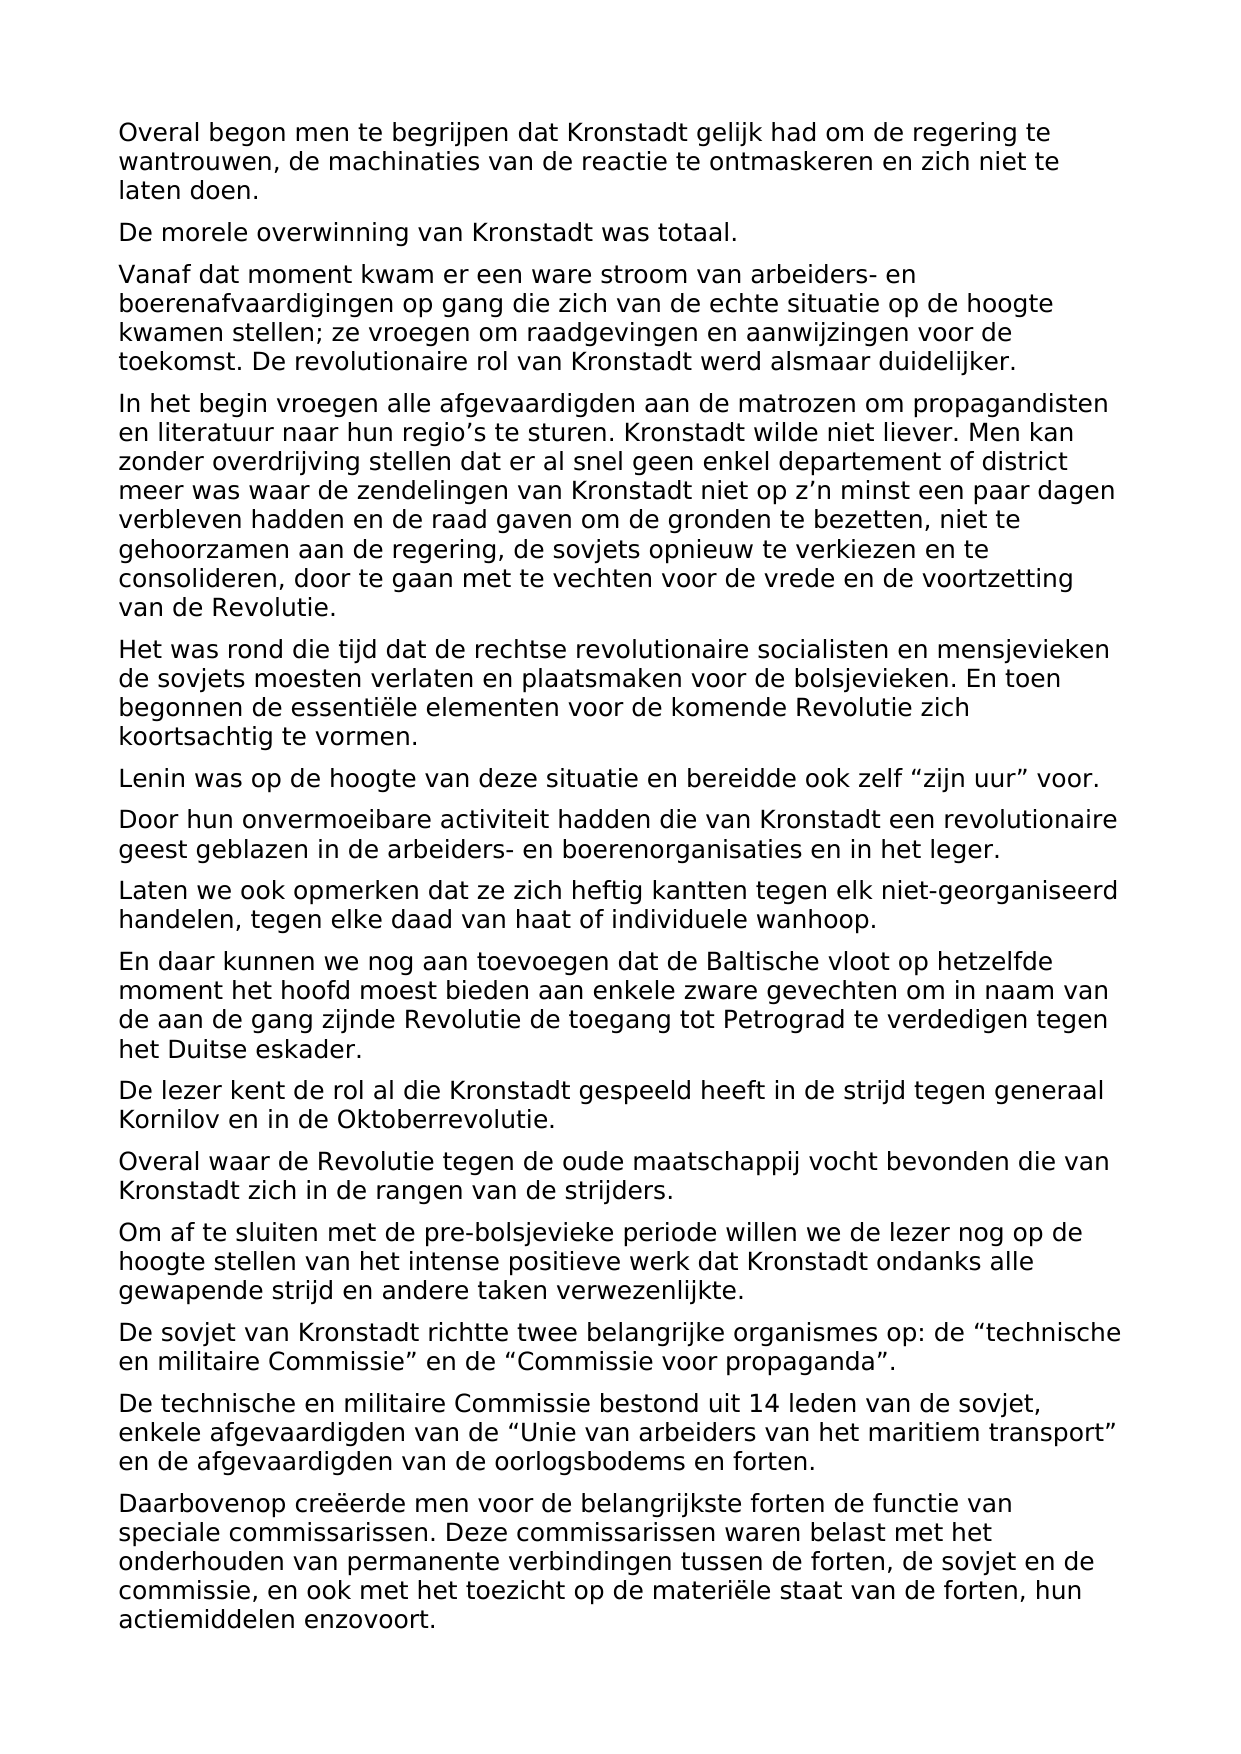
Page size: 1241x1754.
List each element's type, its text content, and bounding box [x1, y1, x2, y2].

text In het begin vroegen alle afgevaardigden aan de matrozen om propagandisten en literatuur naar hun regio’s te sturen. Kronstadt wilde niet liever. Men kan zonder overdrijving stellen dat er al snel geen enkel departement of district meer was waar de zendelingen van Kronstadt niet op z’n minst een paar dagen verbleven hadden en de raad gaven om de gronden te bezetten, niet te gehoorzamen aan de regering, de sovjets opnieuw te verkiezen en te consolideren, door te gaan met te vechten voor de vrede en de voortzetting van de Revolutie. [118, 389, 1122, 622]
text De lezer kent de rol al die Kronstadt gespeeld heeft in de strijd tegen generaal Kornilov en in de Oktoberrevolutie. [118, 1076, 1122, 1135]
text Lenin was op de hoogte van deze situatie en bereidde ook zelf “zijn uur” voor. [118, 764, 1122, 793]
text De technische en militaire Commissie bestond uit 14 leden van de sovjet, enkele afgevaardigden van de “Unie van arbeiders van het maritiem transport” en de afgevaardigden van de oorlogsbodems en forten. [118, 1389, 1122, 1476]
text De sovjet van Kronstadt richtte twee belangrijke organismes op: de “technische en militaire Commissie” en de “Commissie voor propaganda”. [118, 1318, 1122, 1376]
text Het was rond die tijd dat de rechtse revolutionaire socialisten en mensjevieken de sovjets moesten verlaten en plaatsmaken voor de bolsjevieken. En toen begonnen de essentiële elementen voor de komende Revolutie zich koortsachtig te vormen. [118, 635, 1122, 751]
text De morele overwinning van Kronstadt was totaal. [118, 218, 1122, 247]
text Vanaf dat moment kwam er een ware stroom van arbeiders- en boerenafvaardigingen op gang die zich van de echte situatie op de hoogte kwamen stellen; ze vroegen om raadgevingen en aanwijzingen voor de toekomst. De revolutionaire rol van Kronstadt werd alsmaar duidelijker. [118, 260, 1122, 376]
text Overal begon men te begrijpen dat Kronstadt gelijk had om de regering te wantrouwen, de machinaties van de reactie te ontmaskeren en zich niet te laten doen. [118, 118, 1122, 206]
text En daar kunnen we nog aan toevoegen dat de Baltische vloot op hetzelfde moment het hoofd moest bieden aan enkele zware gevechten om in naam van de aan de gang zijnde Revolutie de toegang tot Petrograd te verdedigen tegen het Duitse eskader. [118, 947, 1122, 1064]
text Laten we ook opmerken dat ze zich heftig kantten tegen elk niet-georganiseerd handelen, tegen elke daad van haat of individuele wanhoop. [118, 876, 1122, 935]
text Om af te sluiten met de pre-bolsjevieke periode willen we de lezer nog op de hoogte stellen van het intense positieve werk dat Kronstadt ondanks alle gewapende strijd en andere taken verwezenlijkte. [118, 1218, 1122, 1306]
text Overal waar de Revolutie tegen de oude maatschappij vocht bevonden die van Kronstadt zich in de rangen van de strijders. [118, 1147, 1122, 1206]
text Door hun onvermoeibare activiteit hadden die van Kronstadt een revolutionaire geest geblazen in de arbeiders- en boerenorganisaties en in het leger. [118, 806, 1122, 864]
text Daarbovenop creëerde men voor de belangrijkste forten de functie van speciale commissarissen. Deze commissarissen waren belast met het onderhouden van permanente verbindingen tussen de forten, de sovjet en de commissie, en ook met het toezicht op de materiële staat van de forten, hun actiemiddelen enzovoort. [118, 1489, 1122, 1635]
